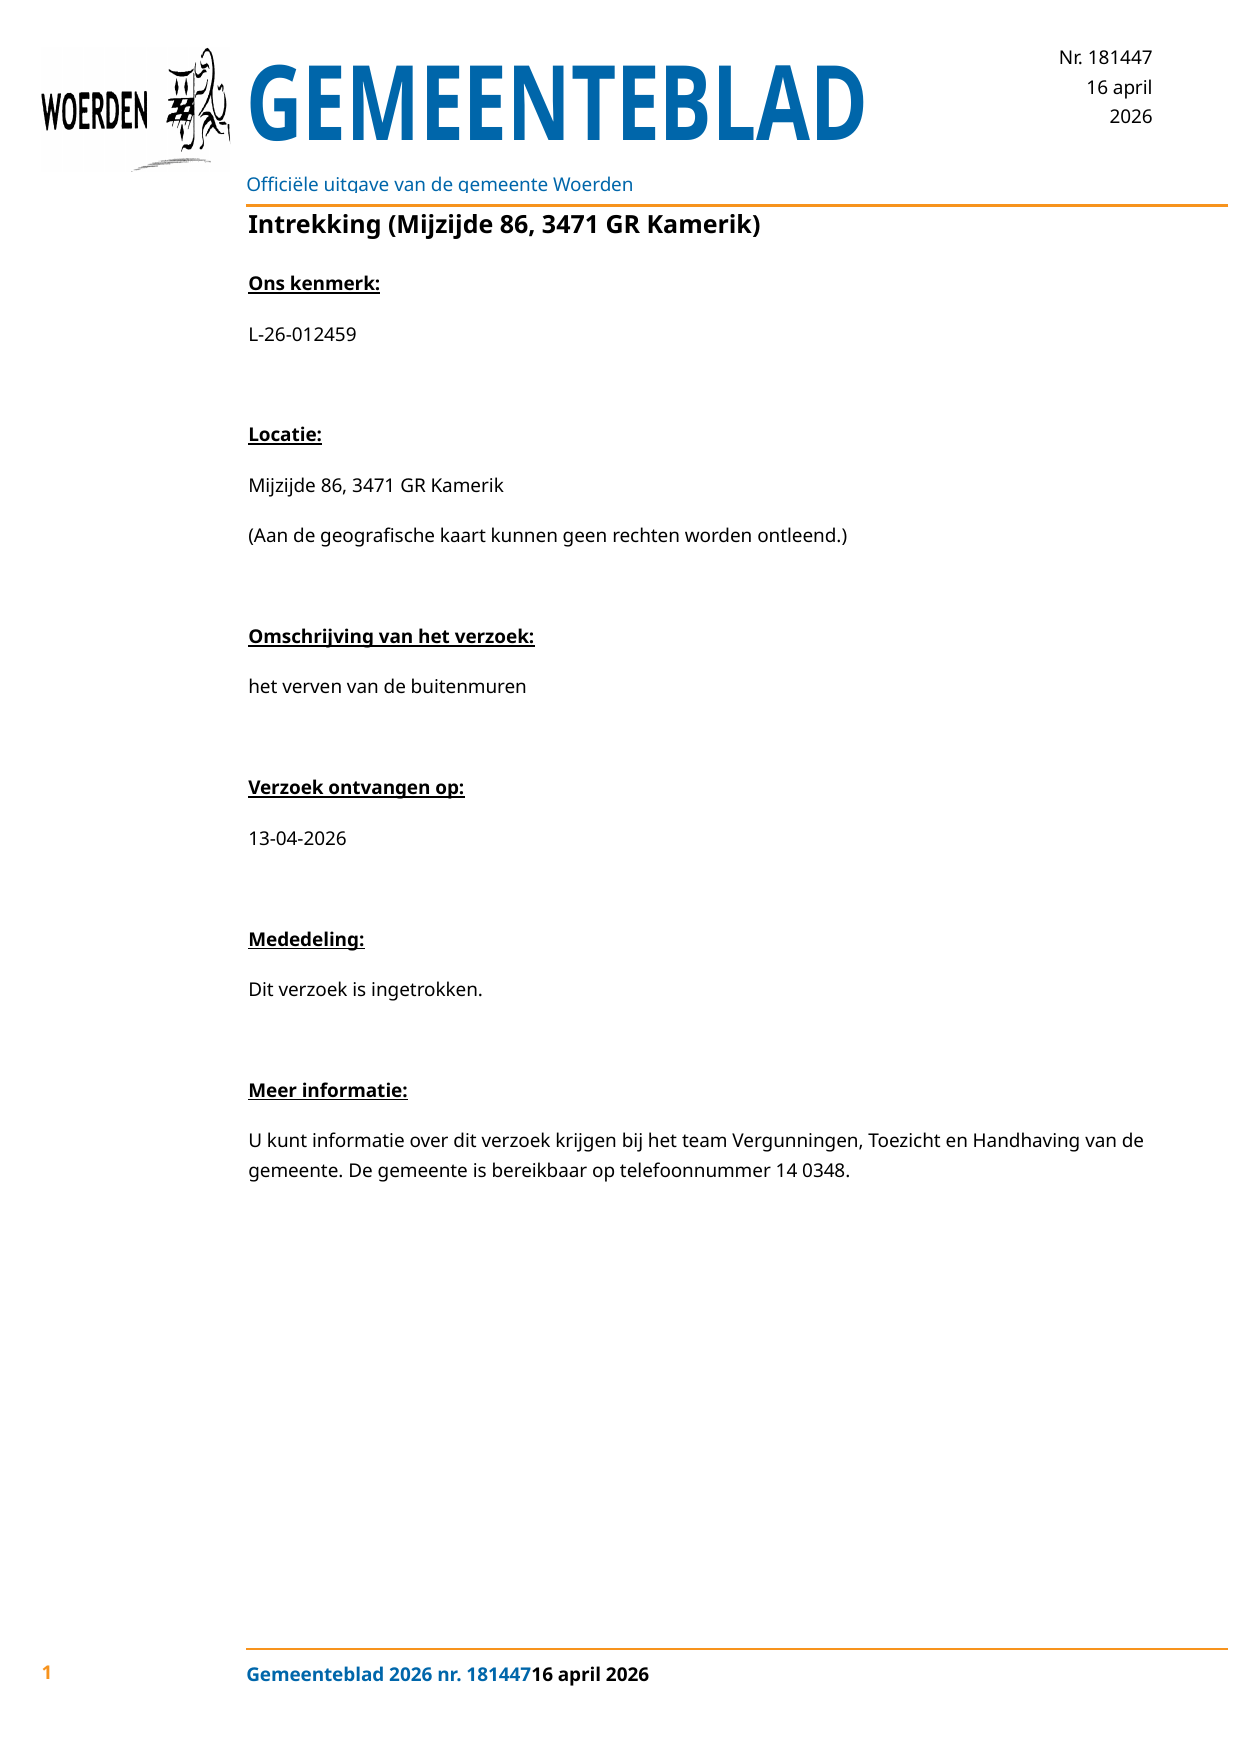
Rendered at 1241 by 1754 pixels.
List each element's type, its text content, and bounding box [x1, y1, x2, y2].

text 13-04-2026 [248, 825, 1152, 851]
text het verven van de buitenmuren [248, 674, 1152, 699]
text Mededeling: [248, 926, 1152, 951]
text Meer informatie: [248, 1077, 1152, 1103]
text Intrekking (Mijzijde 86, 3471 GR Kamerik) [248, 207, 1152, 241]
picture [41, 47, 231, 172]
text Omschrijving van het verzoek: [248, 623, 1152, 649]
text L-26-012459 [248, 321, 1152, 346]
text Locatie: [248, 422, 1152, 447]
text Dit verzoek is ingetrokken. [248, 976, 1152, 1002]
text Verzoek ontvangen op: [248, 774, 1152, 800]
text Ons kenmerk: [248, 270, 1152, 296]
text U kunt informatie over dit verzoek krijgen bij het team Vergunningen, Toezicht en Handhaving van de gemeente. De gemeente is bereikbaar op telefoonnummer 14 0348. [248, 1127, 1152, 1183]
text (Aan de geografische kaart kunnen geen rechten worden ontleend.) [248, 522, 1152, 548]
text Mijzijde 86, 3471 GR Kamerik [248, 472, 1152, 498]
